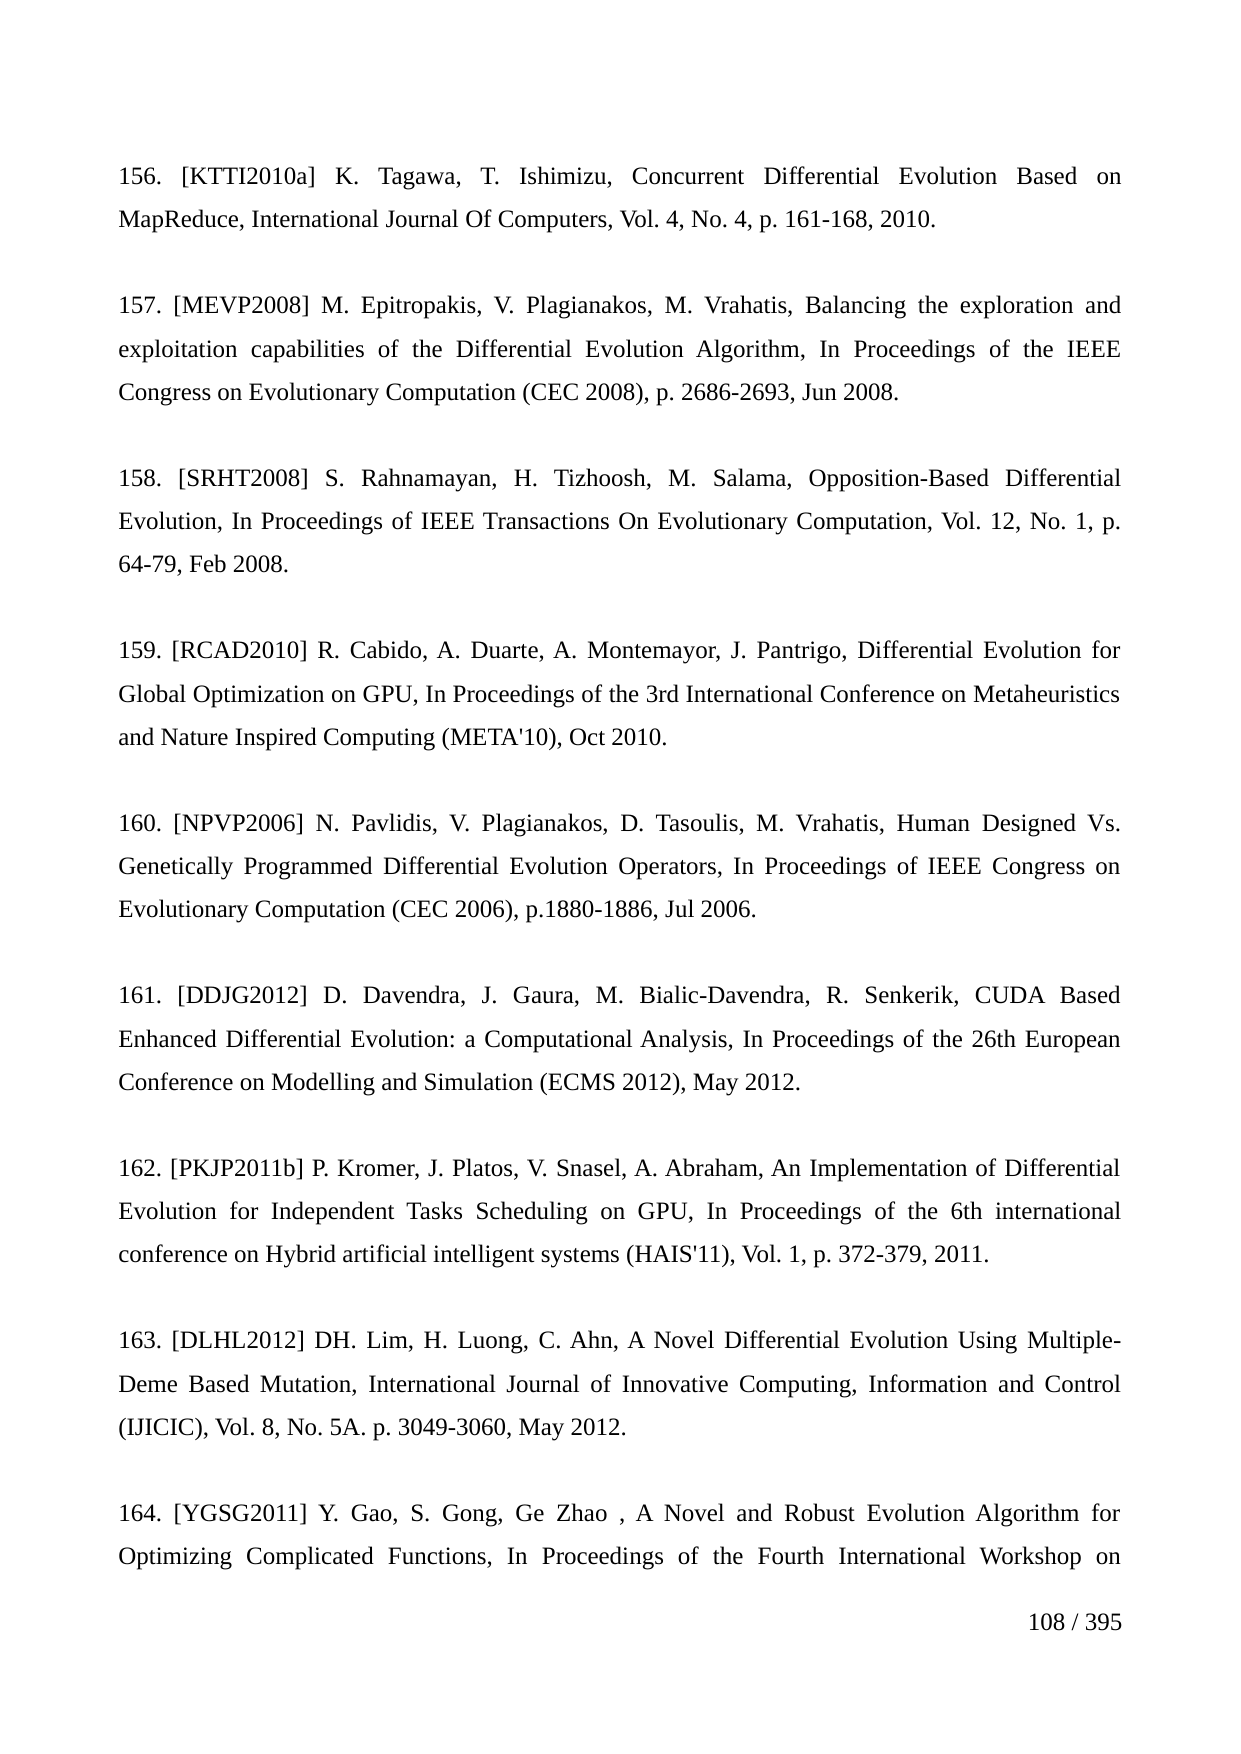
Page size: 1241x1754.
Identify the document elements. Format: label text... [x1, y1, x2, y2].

text 164. [YGSG2011] Y. Gao, S. Gong, Ge Zhao , A Novel and Robust Evolution Algorithm for Optimizing Complicated Functions, In Proceedings of the Fourth International Workshop on [118, 1498, 1122, 1570]
text 159. [RCAD2010] R. Cabido, A. Duarte, A. Montemayor, J. Pantrigo, Differential Evolution for Global Optimization on GPU, In Proceedings of the 3rd International Conference on Metaheuristics and Nature Inspired Computing (META'10), Oct 2010. [118, 636, 1122, 751]
text 157. [MEVP2008] M. Epitropakis, V. Plagianakos, M. Vrahatis, Balancing the exploration and exploitation capabilities of the Differential Evolution Algorithm, In Proceedings of the IEEE Congress on Evolutionary Computation (CEC 2008), p. 2686-2693, Jun 2008. [118, 291, 1122, 406]
text 156. [KTTI2010a] K. Tagawa, T. Ishimizu, Concurrent Differential Evolution Based on MapReduce, International Journal Of Computers, Vol. 4, No. 4, p. 161-168, 2010. [118, 161, 1122, 233]
text 160. [NPVP2006] N. Pavlidis, V. Plagianakos, D. Tasoulis, M. Vrahatis, Human Designed Vs. Genetically Programmed Differential Evolution Operators, In Proceedings of IEEE Congress on Evolutionary Computation (CEC 2006), p.1880-1886, Jul 2006. [118, 808, 1122, 923]
text 158. [SRHT2008] S. Rahnamayan, H. Tizhoosh, M. Salama, Opposition-Based Differential Evolution, In Proceedings of IEEE Transactions On Evolutionary Computation, Vol. 12, No. 1, p. 64-79, Feb 2008. [118, 463, 1122, 578]
text 162. [PKJP2011b] P. Kromer, J. Platos, V. Snasel, A. Abraham, An Implementation of Differential Evolution for Independent Tasks Scheduling on GPU, In Proceedings of the 6th international conference on Hybrid artificial intelligent systems (HAIS'11), Vol. 1, p. 372-379, 2011. [118, 1153, 1122, 1268]
text 163. [DLHL2012] DH. Lim, H. Luong, C. Ahn, A Novel Differential Evolution Using Multiple-Deme Based Mutation, International Journal of Innovative Computing, Information and Control (IJICIC), Vol. 8, No. 5A. p. 3049-3060, May 2012. [118, 1326, 1122, 1441]
text 161. [DDJG2012] D. Davendra, J. Gaura, M. Bialic-Davendra, R. Senkerik, CUDA Based Enhanced Differential Evolution: a Computational Analysis, In Proceedings of the 26th European Conference on Modelling and Simulation (ECMS 2012), May 2012. [118, 981, 1122, 1096]
